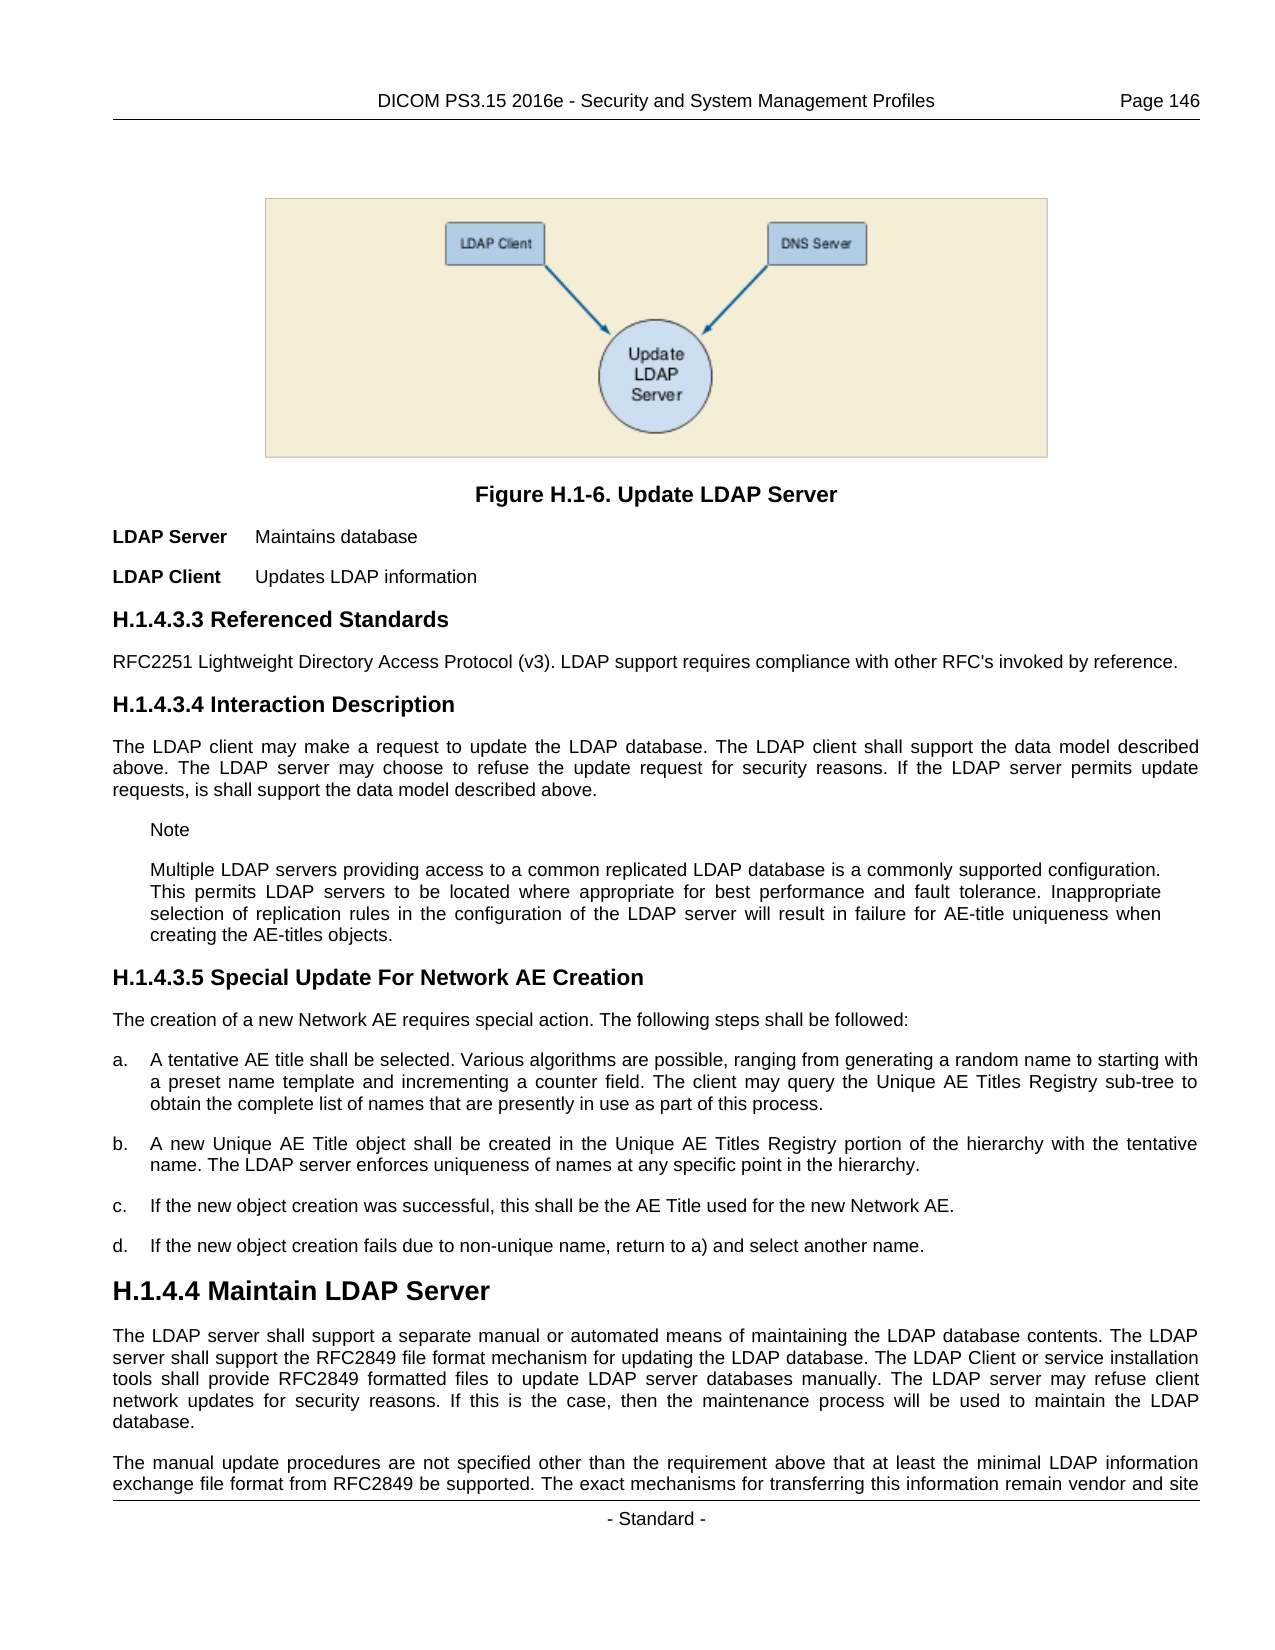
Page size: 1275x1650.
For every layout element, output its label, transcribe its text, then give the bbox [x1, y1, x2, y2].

text H.1.4.4 Maintain LDAP Server [112, 1275, 1200, 1306]
text LDAP Server Maintains database [112, 525, 1200, 547]
text The LDAP server shall support a separate manual or automated means of maintaining the LDAP database contents. The LDAP server shall support the RFC2849 file format mechanism for updating the LDAP database. The LDAP Client or service installation tools shall provide RFC2849 formatted files to update LDAP server databases manually. The LDAP server may refuse client network updates for security reasons. If this is the case, then the maintenance process will be used to maintain the LDAP database. [112, 1325, 1200, 1433]
text Multiple LDAP servers providing access to a common replicated LDAP database is a commonly supported configuration. This permits LDAP servers to be located where appropriate for best performance and fault tolerance. Inappropriate selection of replication rules in the configuration of the LDAP server will result in failure for AE-title uniqueness when creating the AE-titles objects. [150, 859, 1162, 946]
text H.1.4.3.3 Referenced Standards [112, 606, 1200, 632]
text H.1.4.3.4 Interaction Description [112, 691, 1200, 717]
picture [264, 197, 1049, 459]
text The creation of a new Network AE requires special action. The following steps shall be followed: [112, 1009, 1200, 1030]
text The LDAP client may make a request to update the LDAP database. The LDAP client shall support the data model described above. The LDAP server may choose to refuse the update request for security reasons. If the LDAP server permits update requests, is shall support the data model described above. [112, 736, 1200, 800]
text RFC2251 Lightweight Directory Access Protocol (v3). LDAP support requires compliance with other RFC's invoked by reference. [112, 651, 1200, 672]
list If the new object creation fails due to non-unique name, return to a) and select another name. [112, 1235, 1200, 1256]
text Figure H.1-6. Update LDAP Server [112, 481, 1200, 507]
text LDAP Client Updates LDAP information [112, 566, 1200, 587]
text Note [150, 819, 1162, 841]
text H.1.4.3.5 Special Update For Network AE Creation [112, 964, 1200, 990]
list A tentative AE title shall be selected. Various algorithms are possible, ranging from generating a random name to starting with a preset name template and incrementing a counter field. The client may query the Unique AE Titles Registry sub-tree to obtain the complete list of names that are presently in use as part of this process. [112, 1049, 1200, 1114]
list A new Unique AE Title object shall be created in the Unique AE Titles Registry portion of the hierarchy with the tentative name. The LDAP server enforces uniqueness of names at any specific point in the hierarchy. [112, 1133, 1200, 1176]
text The manual update procedures are not specified other than the requirement above that at least the minimal LDAP information exchange file format from RFC2849 be supported. The exact mechanisms for transferring this information remain vendor and site [112, 1452, 1200, 1495]
list If the new object creation was successful, this shall be the AE Title used for the new Network AE. [112, 1194, 1200, 1216]
